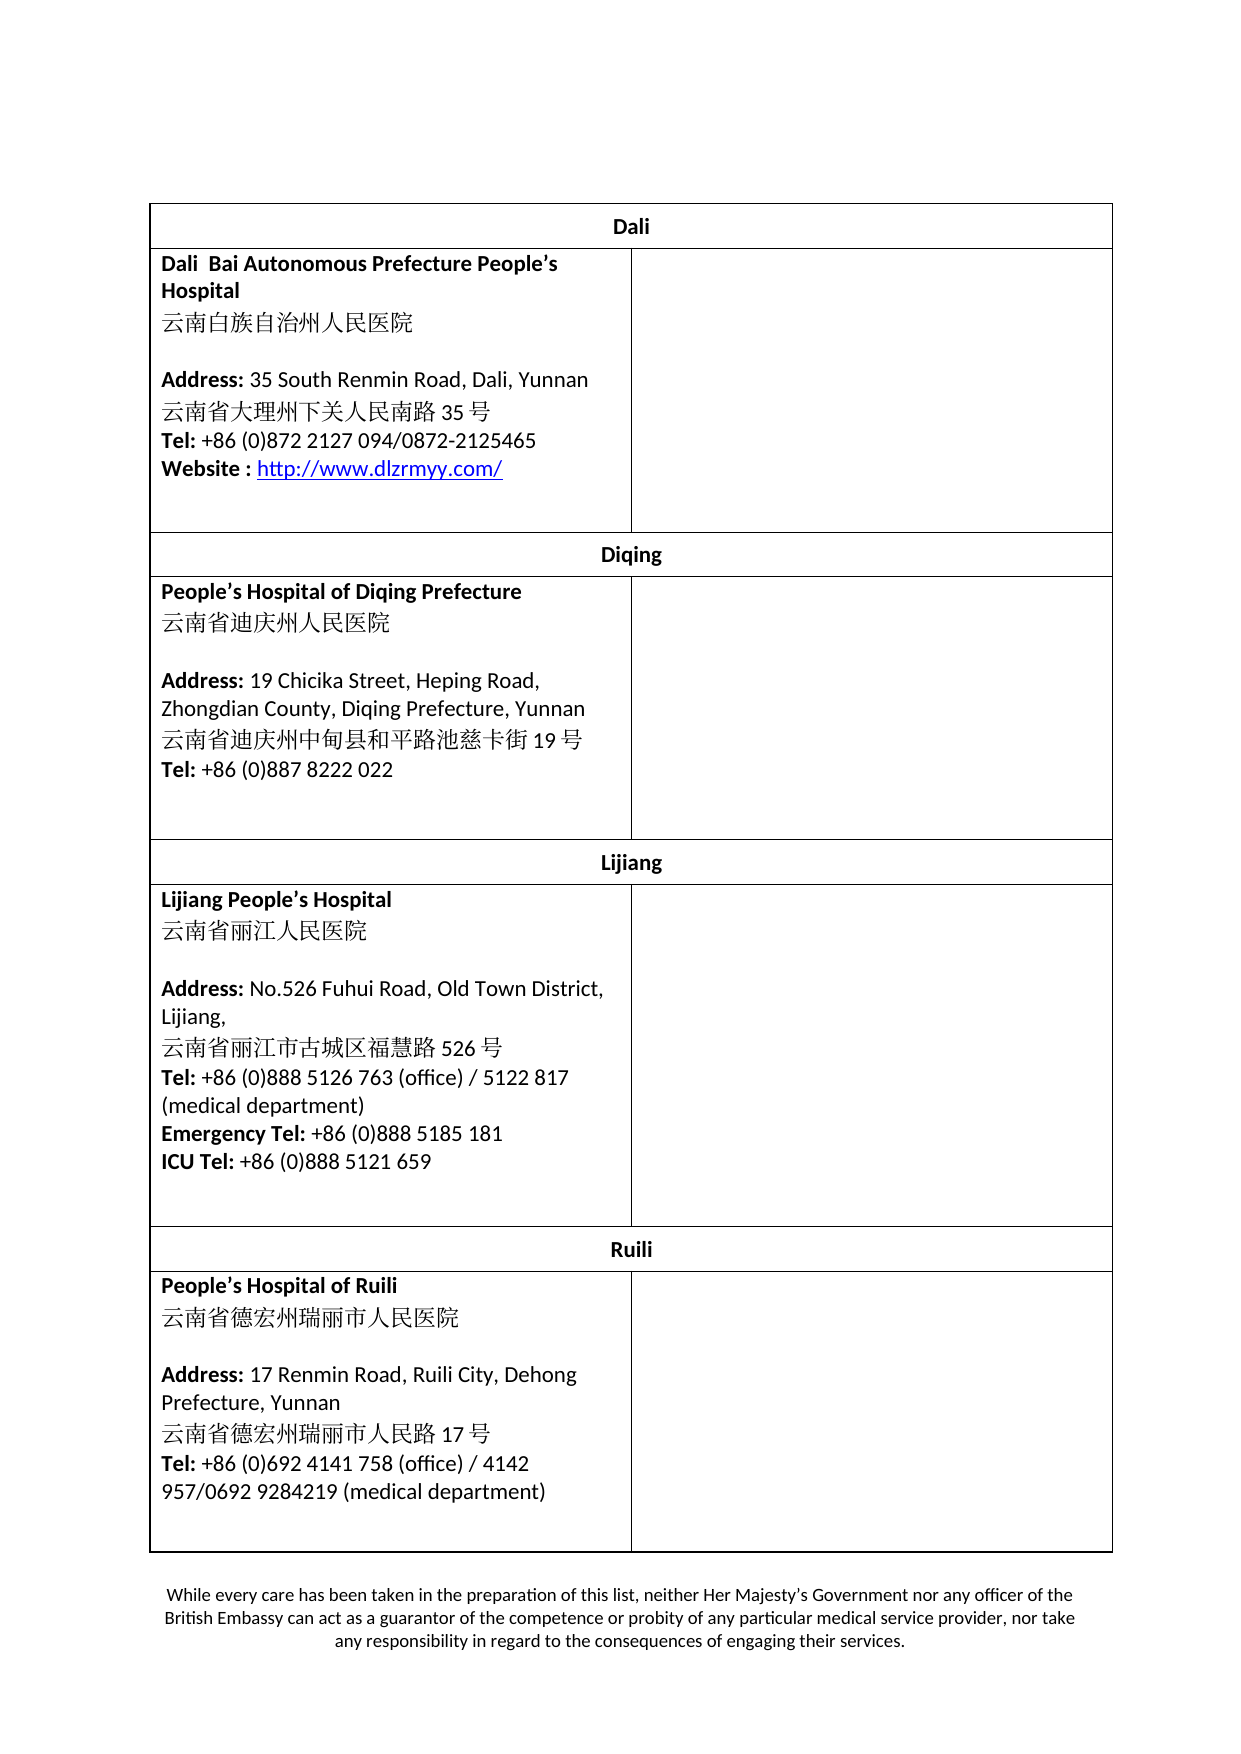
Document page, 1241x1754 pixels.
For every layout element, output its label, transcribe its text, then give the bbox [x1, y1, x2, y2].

table_cell Ruili [151, 1227, 1112, 1271]
table_cell Dali Bai Autonomous Prefecture People’s Hospital 云南白族自治州人民医院 Address: 35 South Renmin Road, Dali, Yunnan 云南省大理州下关人民南路35号 Tel: +86 (0)872 2127 094/0872-2125465 Website : http://www.dlzrmyy.com/ [151, 249, 631, 532]
table_cell [632, 1272, 1112, 1551]
table_cell [632, 577, 1112, 839]
table_cell People’s Hospital of Diqing Prefecture 云南省迪庆州人民医院 Address: 19 Chicika Street, Heping Road, Zhongdian County, Diqing Prefecture, Yunnan 云南省迪庆州中甸县和平路池慈卡街19号 Tel: +86 (0)887 8222 022 [151, 577, 631, 839]
table_cell Diqing [151, 533, 1112, 576]
table_cell People’s Hospital of Ruili 云南省德宏州瑞丽市人民医院 Address: 17 Renmin Road, Ruili City, Dehong Prefecture, Yunnan 云南省德宏州瑞丽市人民路17号 Tel: +86 (0)692 4141 758 (office) / 4142 957/0692 9284219 (medical department) [151, 1272, 631, 1551]
table_cell [632, 885, 1112, 1226]
table_header Dali [151, 204, 1112, 248]
table_cell Lijiang [151, 840, 1112, 884]
table_cell [632, 249, 1112, 532]
table_cell Lijiang People’s Hospital 云南省丽江人民医院 Address: No.526 Fuhui Road, Old Town District, Lijiang, 云南省丽江市古城区福慧路526号 Tel: +86 (0)888 5126 763 (office) / 5122 817 (medical department) Emergency Tel: +86 (0)888 5185 181 ICU Tel: +86 (0)888 5121 659 [151, 885, 631, 1226]
